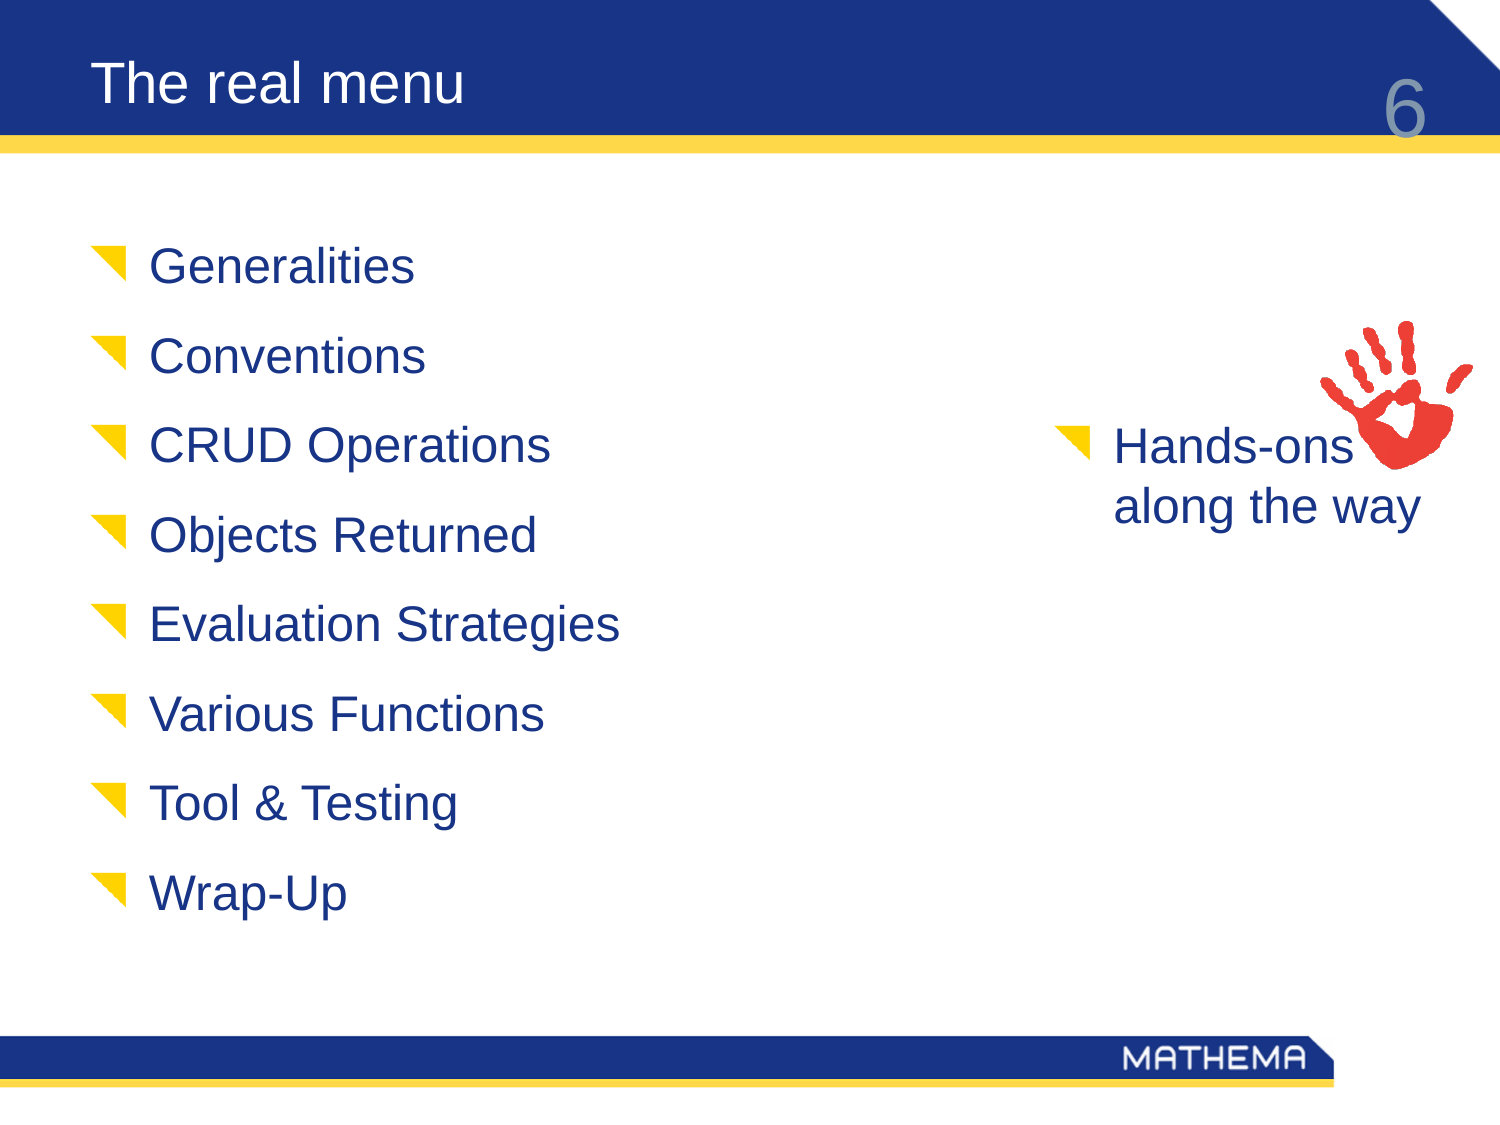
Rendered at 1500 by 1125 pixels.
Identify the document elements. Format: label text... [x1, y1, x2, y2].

title The real menu [75, 0, 1426, 174]
picture [0, 0, 1500, 1125]
list Generalities Conventions CRUD Operations Objects Returned Evaluation Strategies Various Functions Tool & Testing Wrap-Up [75, 226, 1426, 969]
title Hands-ons along the way [1039, 379, 1453, 567]
